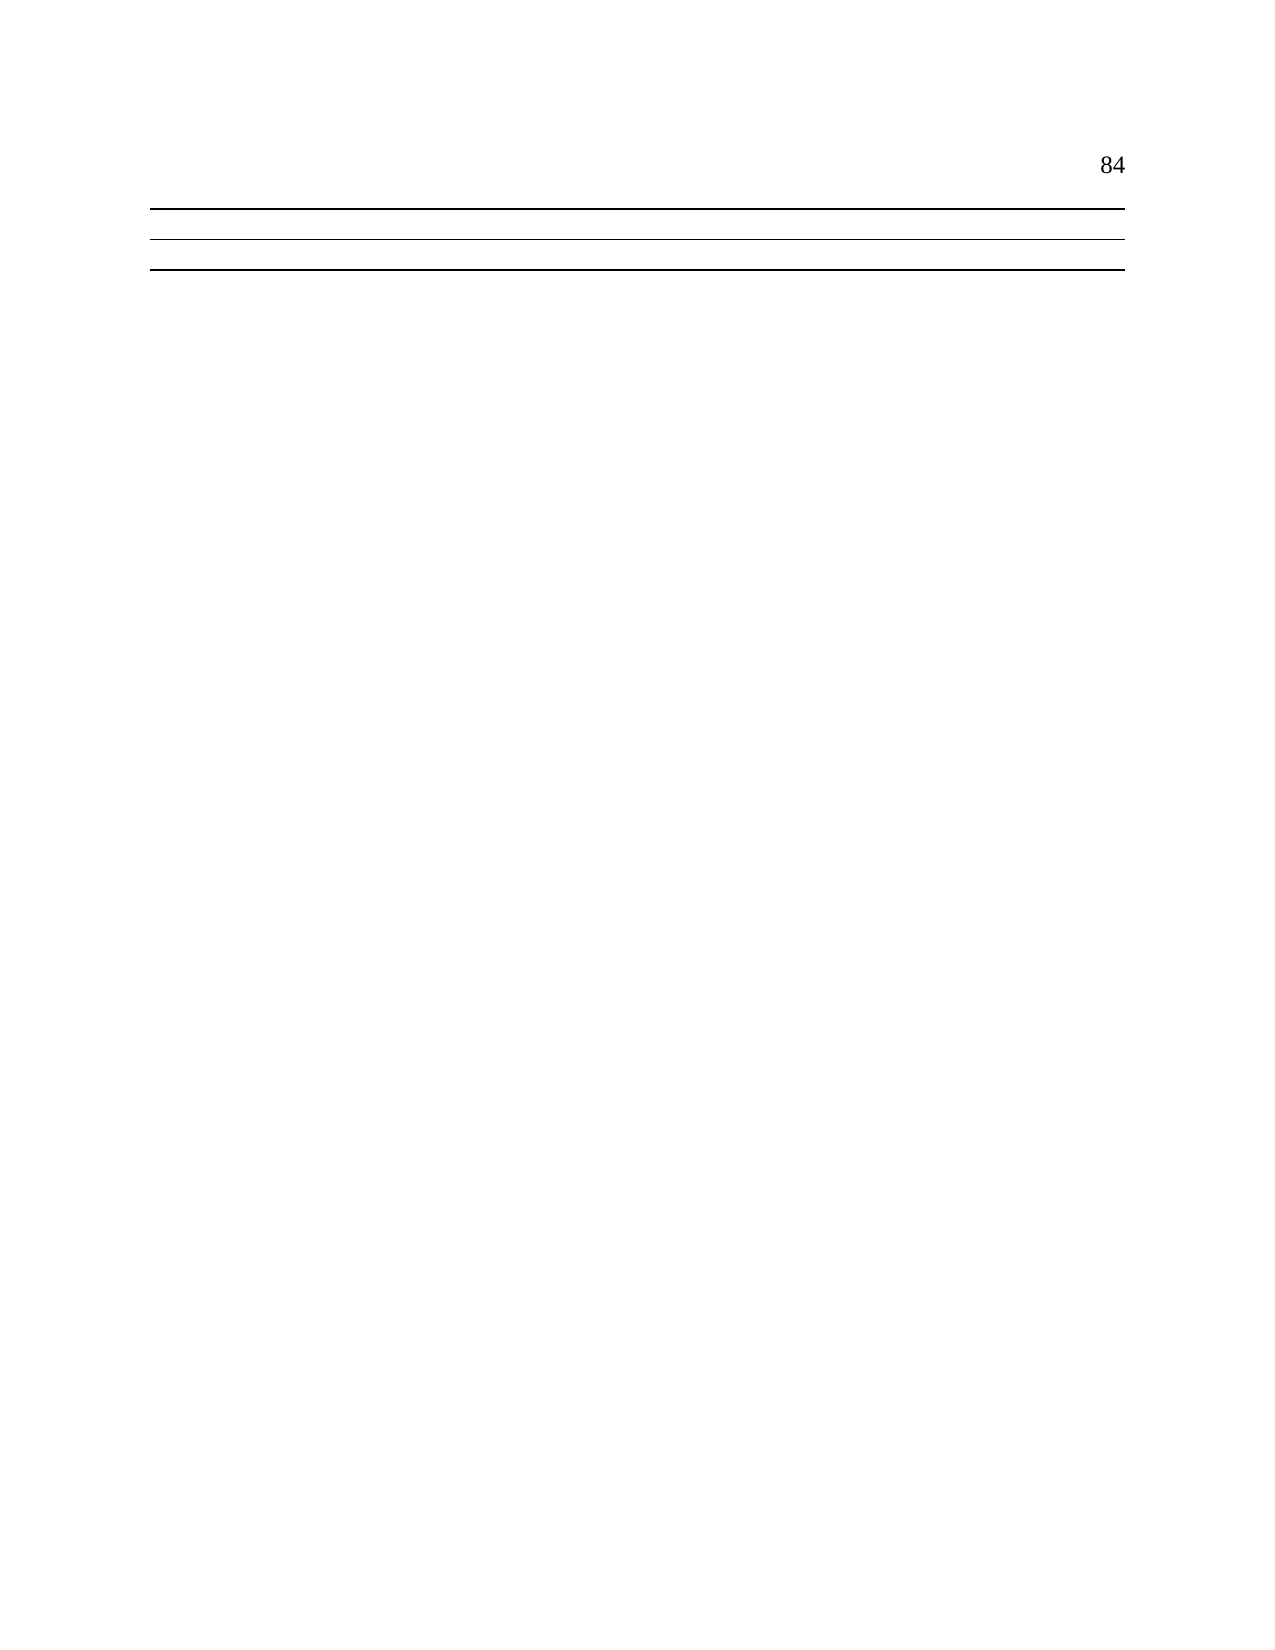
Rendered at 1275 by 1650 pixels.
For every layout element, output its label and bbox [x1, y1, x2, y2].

table_header [638, 210, 1125, 238]
table_cell [638, 240, 1125, 269]
table_header [150, 210, 637, 238]
table_cell [150, 240, 637, 269]
